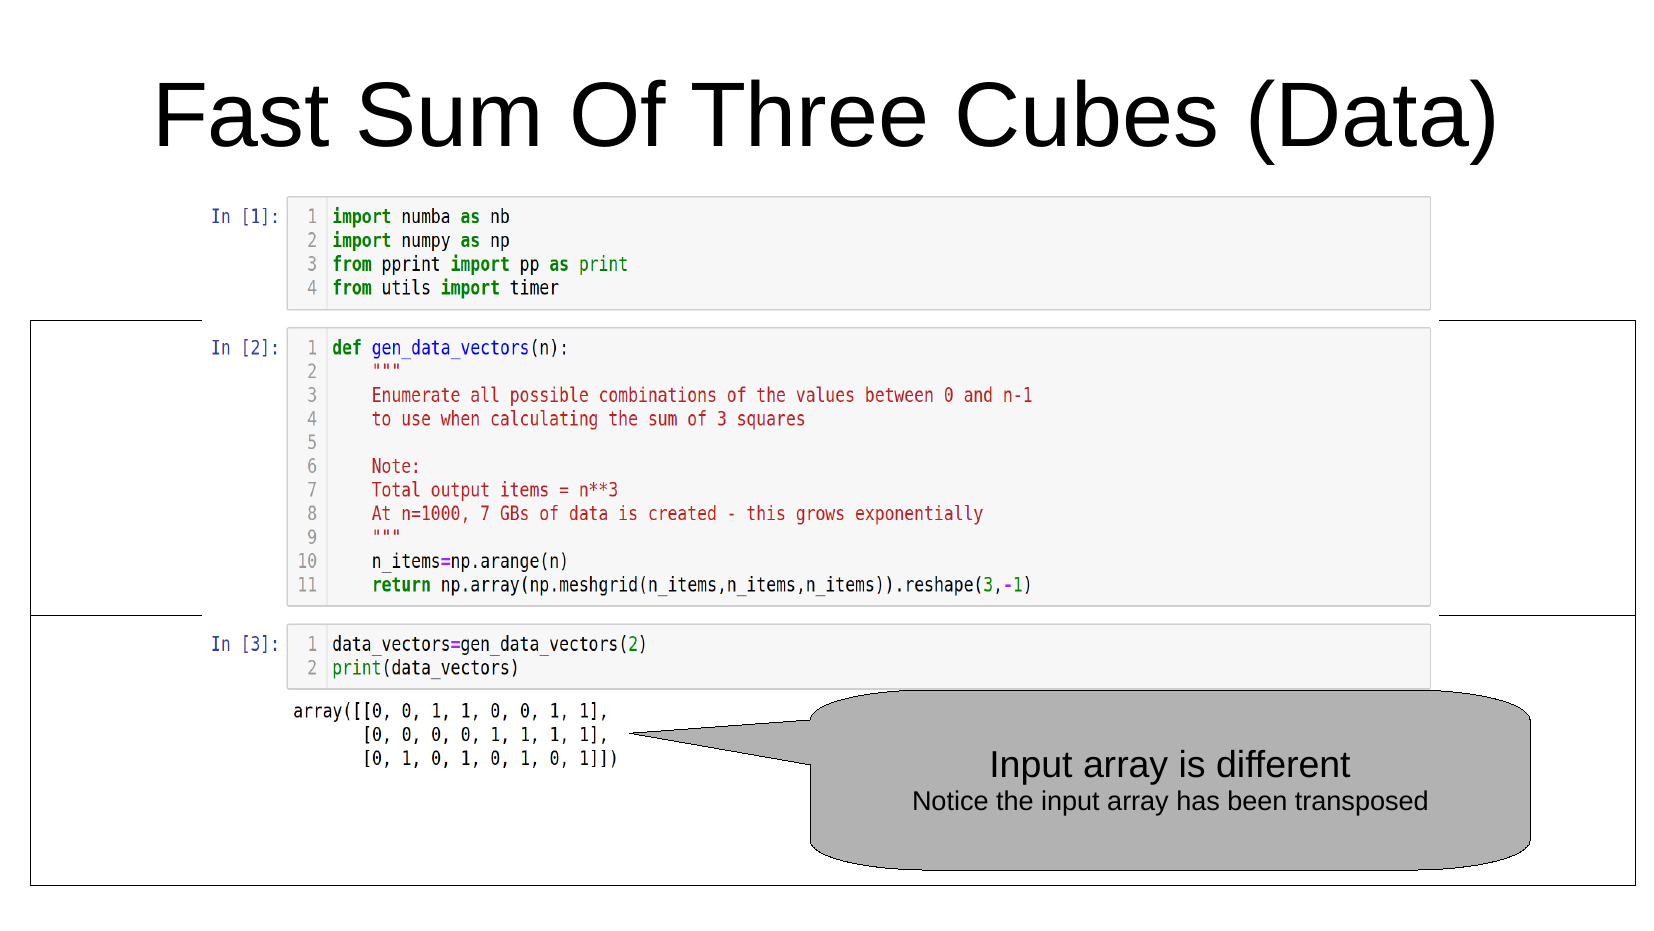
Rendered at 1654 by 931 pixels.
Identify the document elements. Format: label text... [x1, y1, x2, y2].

picture [202, 179, 1439, 781]
title Fast Sum Of Three Cubes (Data) [82, 37, 1571, 193]
text_box Input array is different Notice the input array has been transposed [629, 690, 1531, 871]
text_box [30, 320, 1636, 886]
